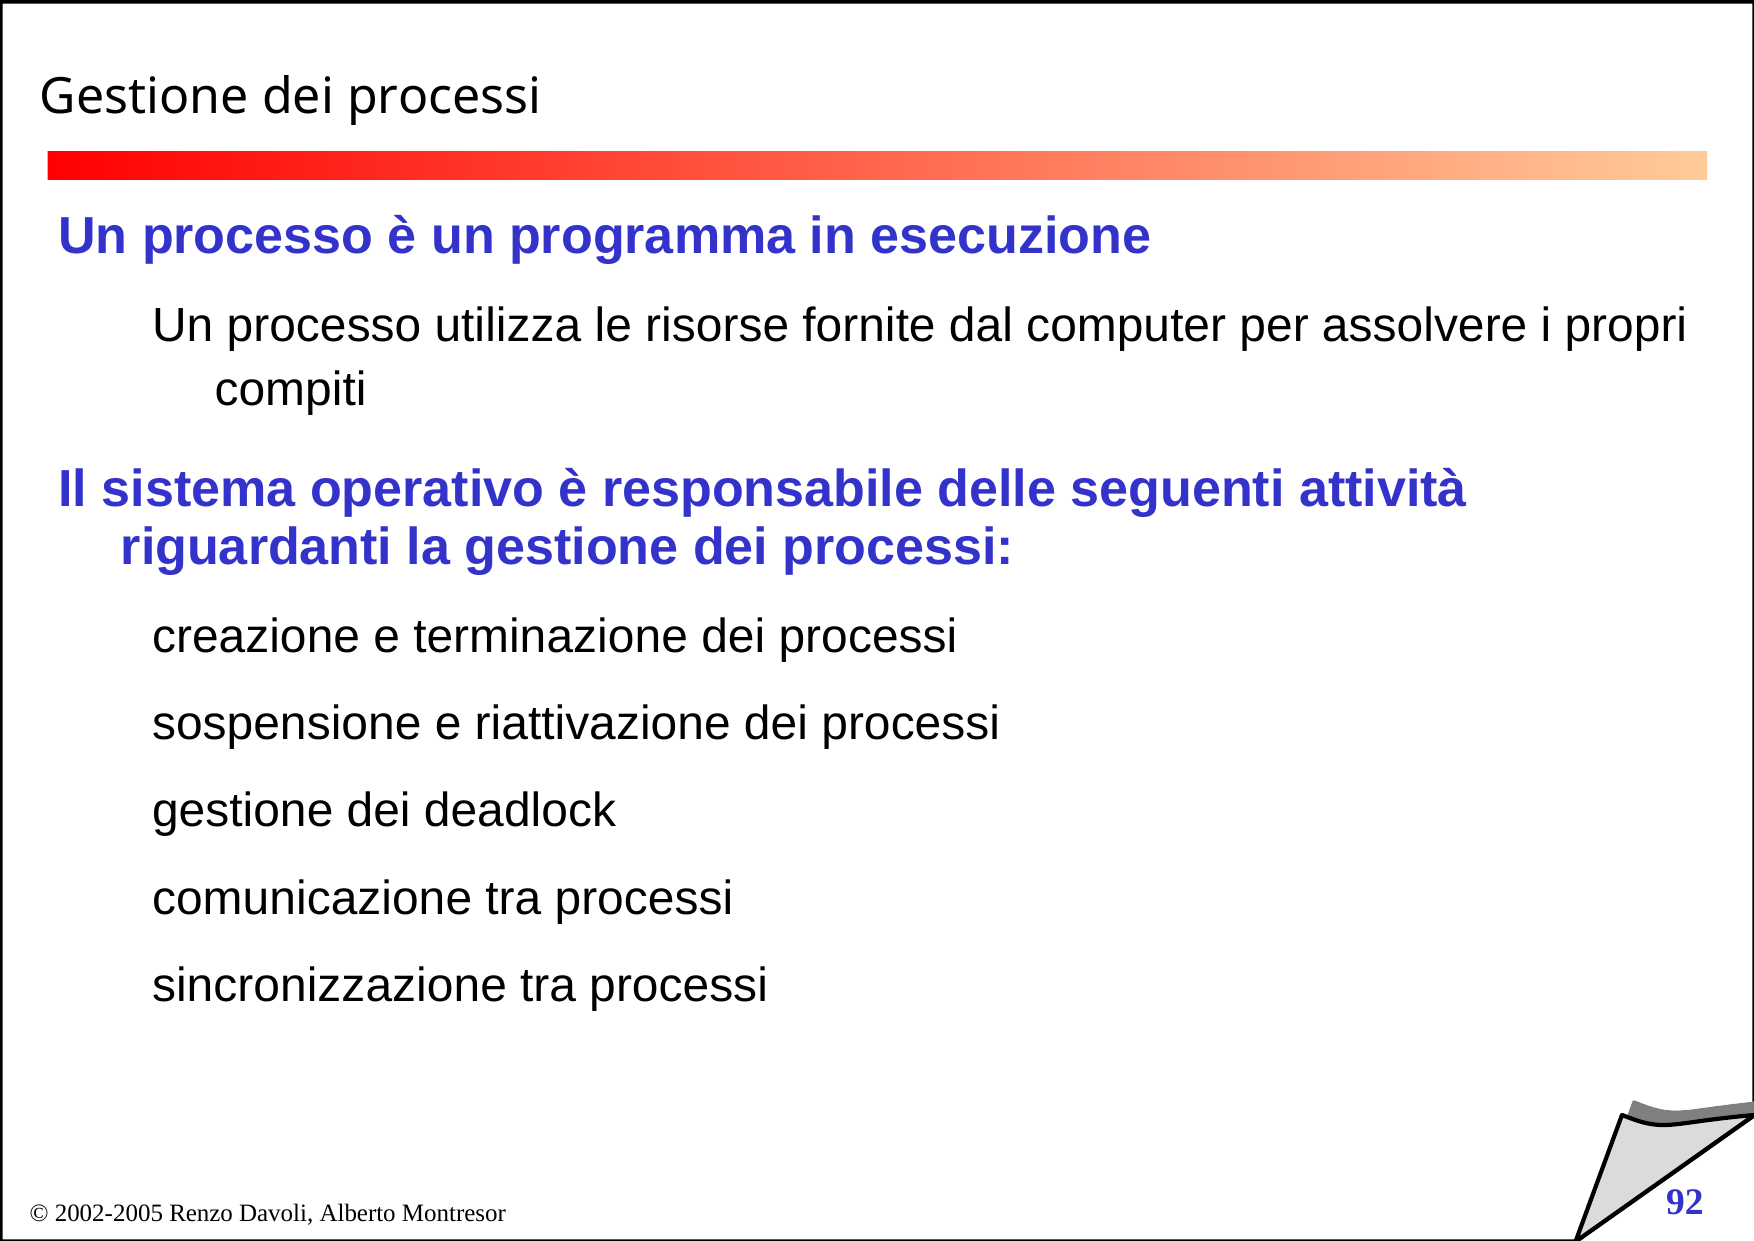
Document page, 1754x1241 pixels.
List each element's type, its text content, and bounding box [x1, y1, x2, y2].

title Gestione dei processi [40, 49, 1713, 144]
list Un processo è un programma in esecuzione Un processo utilizza le risorse fornite dal computer per assolvere i propri compiti Il sistema operativo è responsabile delle seguenti attività riguardanti la gestione dei processi: creazione e terminazione dei processi sospensione e riattivazione dei processi gestione dei deadlock comunicazione tra processi sincronizzazione tra processi [58, 206, 1696, 1019]
